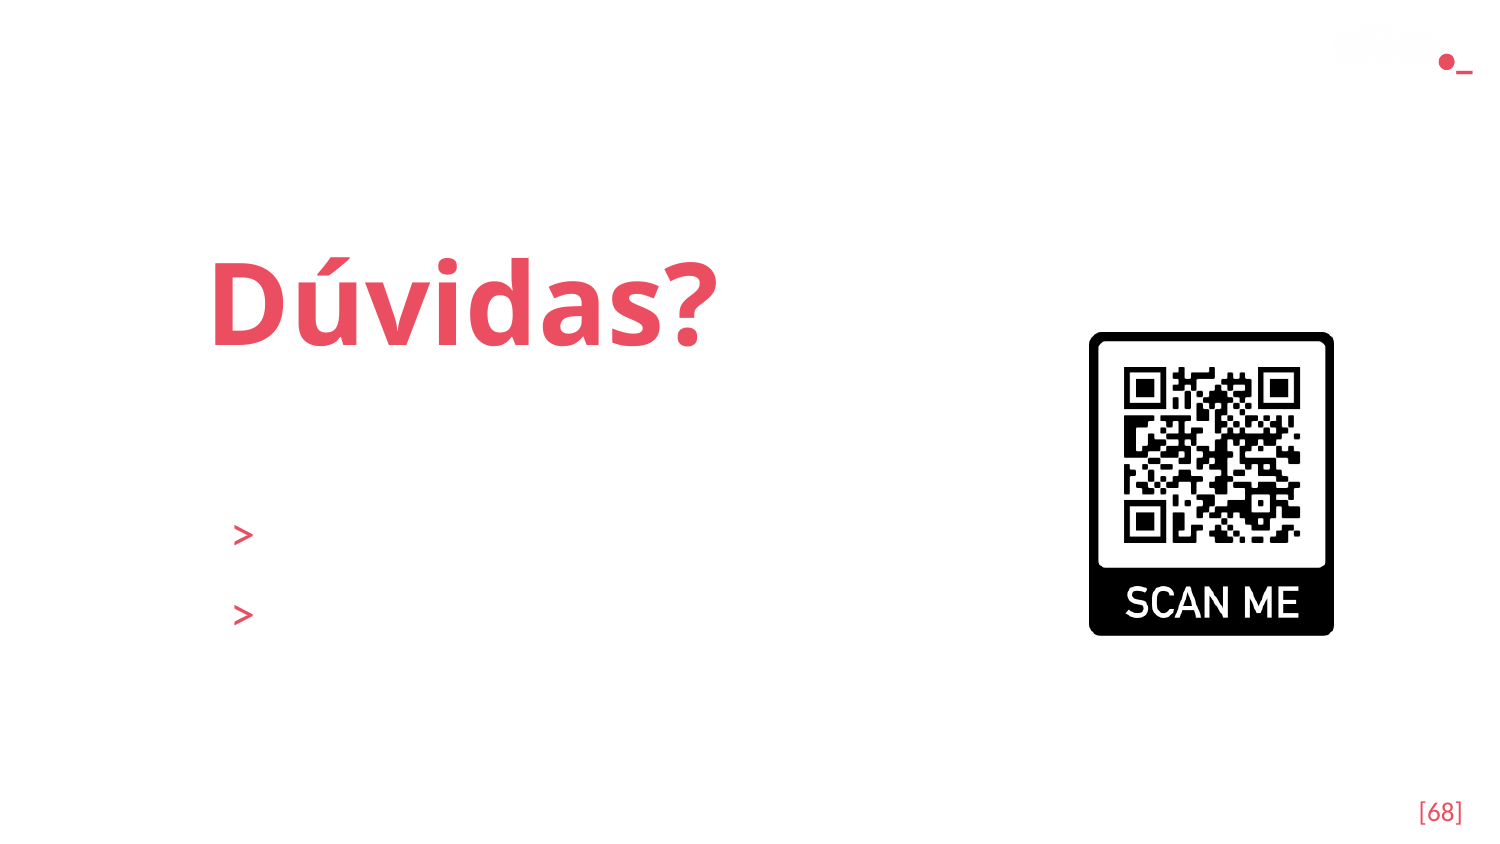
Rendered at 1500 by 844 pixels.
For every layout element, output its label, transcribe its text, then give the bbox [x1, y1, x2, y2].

picture [1333, 19, 1473, 75]
text_box > Fórum/Artigos > Comunidade Online (Discord) [190, 485, 920, 636]
picture [1089, 332, 1334, 636]
text_box Dúvidas? [190, 216, 1270, 366]
slide_number [68] [1403, 779, 1494, 844]
